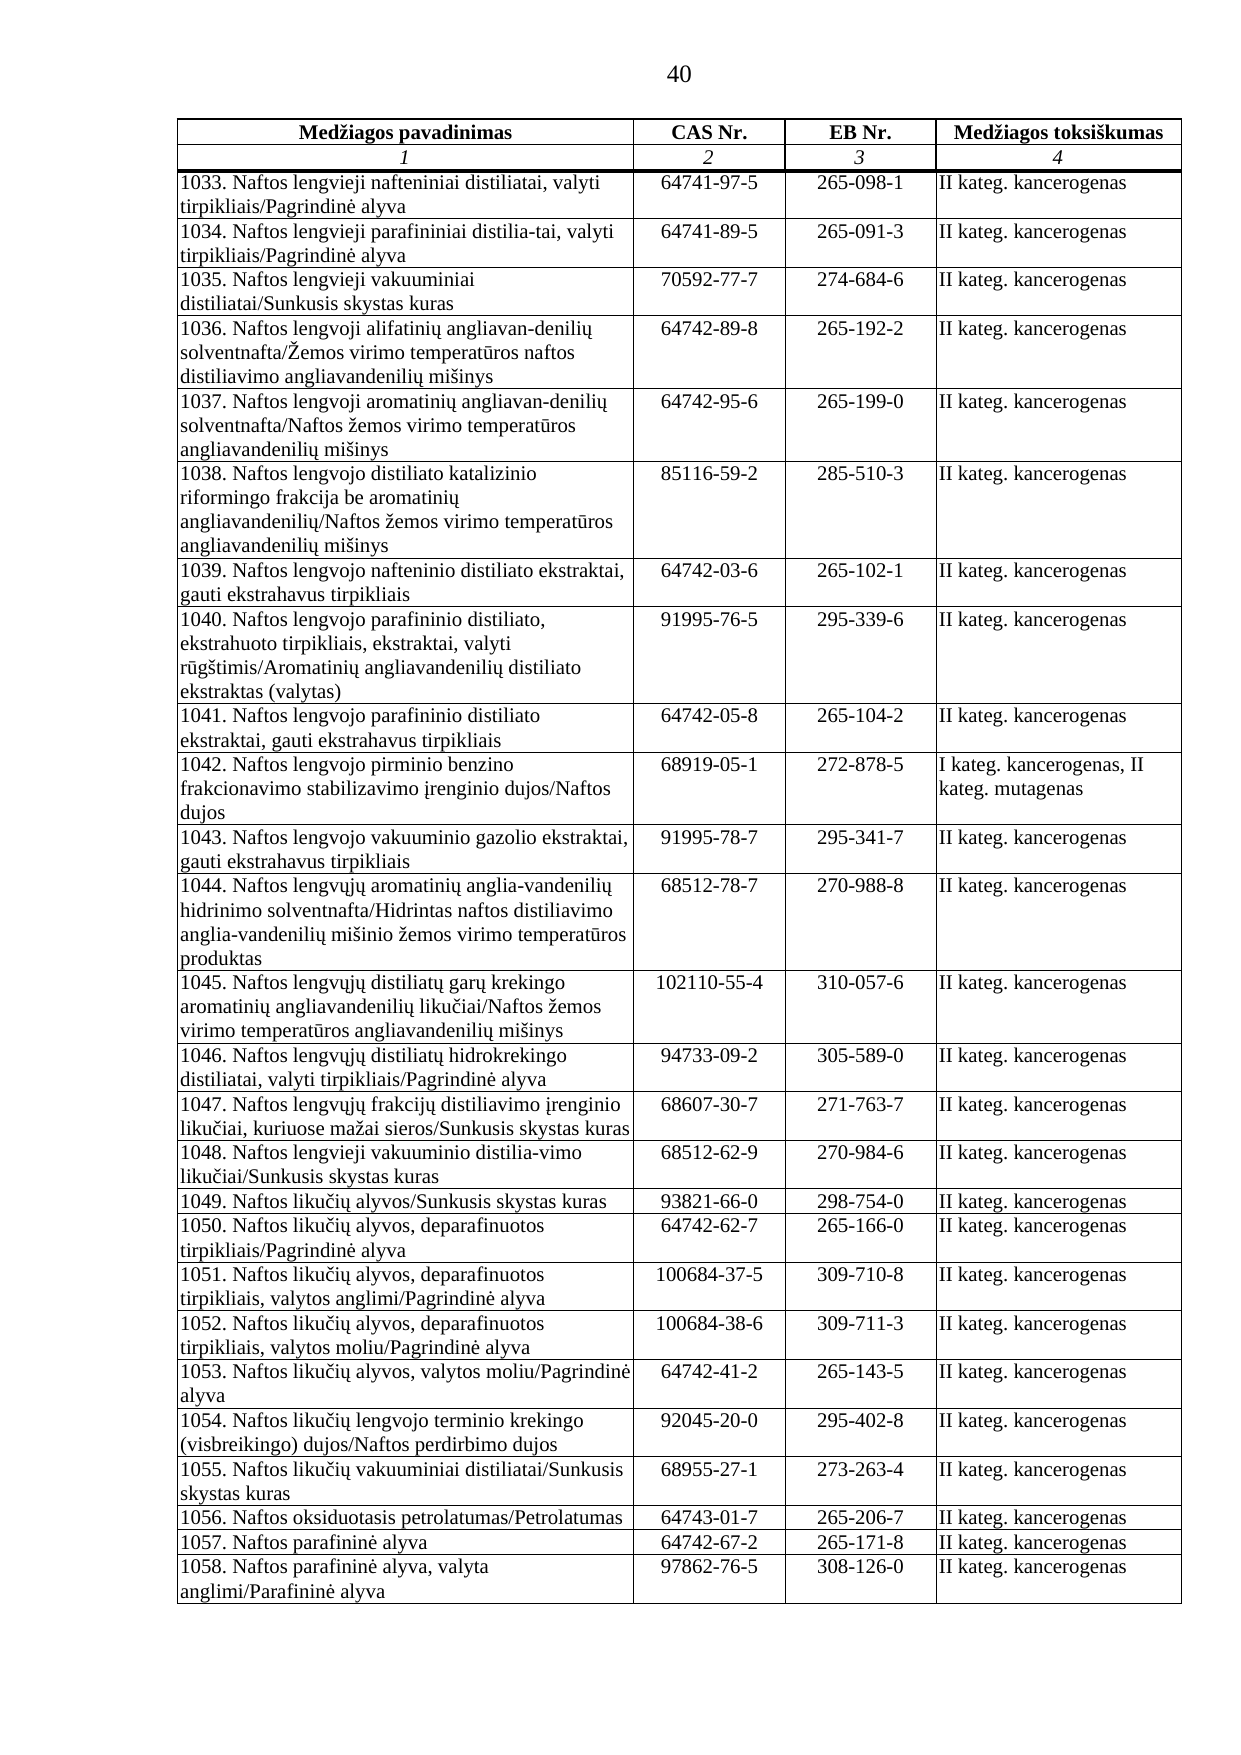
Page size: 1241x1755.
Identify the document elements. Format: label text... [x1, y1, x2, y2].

table_cell II kateg. kancerogenas [937, 1506, 1181, 1529]
table_cell 4 [937, 145, 1181, 169]
table_cell 70592-77-7 [634, 268, 785, 315]
table_cell 1041. Naftos lengvojo parafininio distiliato ekstraktai, gauti ekstrahavus tirpikliais [178, 704, 633, 752]
table_cell 309-710-8 [786, 1263, 936, 1310]
table_cell II kateg. kancerogenas [937, 971, 1181, 1042]
table_cell 265-091-3 [786, 219, 936, 267]
table_cell 64742-67-2 [634, 1530, 785, 1554]
table_cell 1052. Naftos likučių alyvos, deparafinuotos tirpikliais, valytos moliu/Pagrindinė alyva [178, 1311, 633, 1359]
table_cell 265-098-1 [786, 173, 936, 218]
table_cell II kateg. kancerogenas [937, 316, 1181, 388]
table_cell 1048. Naftos lengvieji vakuuminio distilia-vimo likučiai/Sunkusis skystas kuras [178, 1141, 633, 1188]
table_cell I kateg. kancerogenas, II kateg. mutagenas [937, 753, 1181, 824]
table_cell II kateg. kancerogenas [937, 1189, 1181, 1213]
table_cell 64742-89-8 [634, 316, 785, 388]
table_cell II kateg. kancerogenas [937, 1214, 1181, 1262]
table_cell 1049. Naftos likučių alyvos/Sunkusis skystas kuras [178, 1189, 633, 1213]
table_cell 270-988-8 [786, 874, 936, 970]
table_header Medžiagos toksiškumas [937, 120, 1181, 144]
table_cell II kateg. kancerogenas [937, 173, 1181, 218]
table_cell 68607-30-7 [634, 1092, 785, 1140]
table_cell II kateg. kancerogenas [937, 1457, 1181, 1505]
table_cell 295-341-7 [786, 825, 936, 873]
table_header Medžiagos pavadinimas [178, 120, 633, 144]
table_cell 1044. Naftos lengvųjų aromatinių anglia-vandenilių hidrinimo solventnafta/Hidrintas naftos distiliavimo anglia-vandenilių mišinio žemos virimo temperatūros produktas [178, 874, 633, 970]
table_cell 270-984-6 [786, 1141, 936, 1188]
table_cell 1051. Naftos likučių alyvos, deparafinuotos tirpikliais, valytos anglimi/Pagrindinė alyva [178, 1263, 633, 1310]
table_cell II kateg. kancerogenas [937, 1409, 1181, 1456]
table_cell 265-102-1 [786, 559, 936, 606]
table_cell 3 [786, 145, 935, 169]
table_cell 85116-59-2 [634, 462, 785, 557]
table_cell 305-589-0 [786, 1044, 936, 1091]
table_cell 91995-76-5 [634, 607, 785, 703]
table_cell II kateg. kancerogenas [937, 1044, 1181, 1091]
table_cell II kateg. kancerogenas [937, 1555, 1181, 1603]
table_cell 1056. Naftos oksiduotasis petrolatumas/Petrolatumas [178, 1506, 633, 1529]
table_cell 100684-37-5 [634, 1263, 785, 1310]
table_cell II kateg. kancerogenas [937, 1360, 1181, 1407]
table_cell 1054. Naftos likučių lengvojo terminio krekingo (visbreikingo) dujos/Naftos perdirbimo dujos [178, 1409, 633, 1456]
table_cell 1057. Naftos parafininė alyva [178, 1530, 633, 1554]
table_cell 1047. Naftos lengvųjų frakcijų distiliavimo įrenginio likučiai, kuriuose mažai sieros/Sunkusis skystas kuras [178, 1092, 633, 1140]
table_cell 298-754-0 [786, 1189, 936, 1213]
table_cell II kateg. kancerogenas [937, 1263, 1181, 1310]
table_cell II kateg. kancerogenas [937, 1092, 1181, 1140]
table_cell 295-339-6 [786, 607, 936, 703]
table_cell 1 [178, 145, 633, 169]
table_cell II kateg. kancerogenas [937, 874, 1181, 970]
table_cell 64742-41-2 [634, 1360, 785, 1407]
table_cell 100684-38-6 [634, 1311, 785, 1359]
table_cell 308-126-0 [786, 1555, 936, 1603]
table_cell 102110-55-4 [634, 971, 785, 1042]
table_cell II kateg. kancerogenas [937, 825, 1181, 873]
table_cell 1042. Naftos lengvojo pirminio benzino frakcionavimo stabilizavimo įrenginio dujos/Naftos dujos [178, 753, 633, 824]
table_cell 1053. Naftos likučių alyvos, valytos moliu/Pagrindinė alyva [178, 1360, 633, 1407]
table_cell II kateg. kancerogenas [937, 559, 1181, 606]
table_cell 68512-78-7 [634, 874, 785, 970]
table_cell 309-711-3 [786, 1311, 936, 1359]
table_cell 265-166-0 [786, 1214, 936, 1262]
table_cell 274-684-6 [786, 268, 936, 315]
table_cell II kateg. kancerogenas [937, 1530, 1181, 1554]
table_cell 1055. Naftos likučių vakuuminiai distiliatai/Sunkusis skystas kuras [178, 1457, 633, 1505]
table_cell 1033. Naftos lengvieji nafteniniai distiliatai, valyti tirpikliais/Pagrindinė alyva [178, 173, 633, 218]
table_cell 265-199-0 [786, 389, 936, 461]
table_cell 64743-01-7 [634, 1506, 785, 1529]
table_cell 91995-78-7 [634, 825, 785, 873]
table_cell 1058. Naftos parafininė alyva, valyta anglimi/Parafininė alyva [178, 1555, 633, 1603]
table_cell 271-763-7 [786, 1092, 936, 1140]
table_cell 68955-27-1 [634, 1457, 785, 1505]
table_cell 1034. Naftos lengvieji parafininiai distilia-tai, valyti tirpikliais/Pagrindinė alyva [178, 219, 633, 267]
table_cell 1043. Naftos lengvojo vakuuminio gazolio ekstraktai, gauti ekstrahavus tirpikliais [178, 825, 633, 873]
table_cell 265-206-7 [786, 1506, 936, 1529]
table_cell 295-402-8 [786, 1409, 936, 1456]
table_cell II kateg. kancerogenas [937, 268, 1181, 315]
table_cell 310-057-6 [786, 971, 936, 1042]
table_cell 1039. Naftos lengvojo nafteninio distiliato ekstraktai, gauti ekstrahavus tirpikliais [178, 559, 633, 606]
table_cell 68512-62-9 [634, 1141, 785, 1188]
table_cell 64742-62-7 [634, 1214, 785, 1262]
table_cell 64742-95-6 [634, 389, 785, 461]
table_cell 64742-05-8 [634, 704, 785, 752]
table_cell 285-510-3 [786, 462, 936, 557]
table_cell 68919-05-1 [634, 753, 785, 824]
table_cell 265-192-2 [786, 316, 936, 388]
table_cell II kateg. kancerogenas [937, 389, 1181, 461]
table_cell 1045. Naftos lengvųjų distiliatų garų krekingo aromatinių angliavandenilių likučiai/Naftos žemos virimo temperatūros angliavandenilių mišinys [178, 971, 633, 1042]
table_cell 1037. Naftos lengvoji aromatinių angliavan-denilių solventnafta/Naftos žemos virimo temperatūros angliavandenilių mišinys [178, 389, 633, 461]
table_header EB Nr. [786, 120, 935, 144]
table_cell II kateg. kancerogenas [937, 704, 1181, 752]
table_cell 64741-89-5 [634, 219, 785, 267]
table_cell II kateg. kancerogenas [937, 462, 1181, 557]
table_cell 1038. Naftos lengvojo distiliato katalizinio riformingo frakcija be aromatinių angliavandenilių/Naftos žemos virimo temperatūros angliavandenilių mišinys [178, 462, 633, 557]
table_cell 2 [634, 145, 784, 169]
table_cell 265-171-8 [786, 1530, 936, 1554]
table_cell 1035. Naftos lengvieji vakuuminiai distiliatai/Sunkusis skystas kuras [178, 268, 633, 315]
table_cell 93821-66-0 [634, 1189, 785, 1213]
table_cell 1036. Naftos lengvoji alifatinių angliavan-denilių solventnafta/Žemos virimo temperatūros naftos distiliavimo angliavandenilių mišinys [178, 316, 633, 388]
table_cell 1046. Naftos lengvųjų distiliatų hidrokrekingo distiliatai, valyti tirpikliais/Pagrindinė alyva [178, 1044, 633, 1091]
table_cell II kateg. kancerogenas [937, 1141, 1181, 1188]
table_cell II kateg. kancerogenas [937, 219, 1181, 267]
table_cell 265-143-5 [786, 1360, 936, 1407]
table_cell 94733-09-2 [634, 1044, 785, 1091]
table_cell II kateg. kancerogenas [937, 1311, 1181, 1359]
table_cell 1050. Naftos likučių alyvos, deparafinuotos tirpikliais/Pagrindinė alyva [178, 1214, 633, 1262]
table_cell 97862-76-5 [634, 1555, 785, 1603]
table_cell 1040. Naftos lengvojo parafininio distiliato, ekstrahuoto tirpikliais, ekstraktai, valyti rūgštimis/Aromatinių angliavandenilių distiliato ekstraktas (valytas) [178, 607, 633, 703]
table_cell 64741-97-5 [634, 173, 785, 218]
table_cell 64742-03-6 [634, 559, 785, 606]
table_header CAS Nr. [634, 120, 784, 144]
table_cell 265-104-2 [786, 704, 936, 752]
table_cell 272-878-5 [786, 753, 936, 824]
table_cell II kateg. kancerogenas [937, 607, 1181, 703]
table_cell 92045-20-0 [634, 1409, 785, 1456]
table_cell 273-263-4 [786, 1457, 936, 1505]
